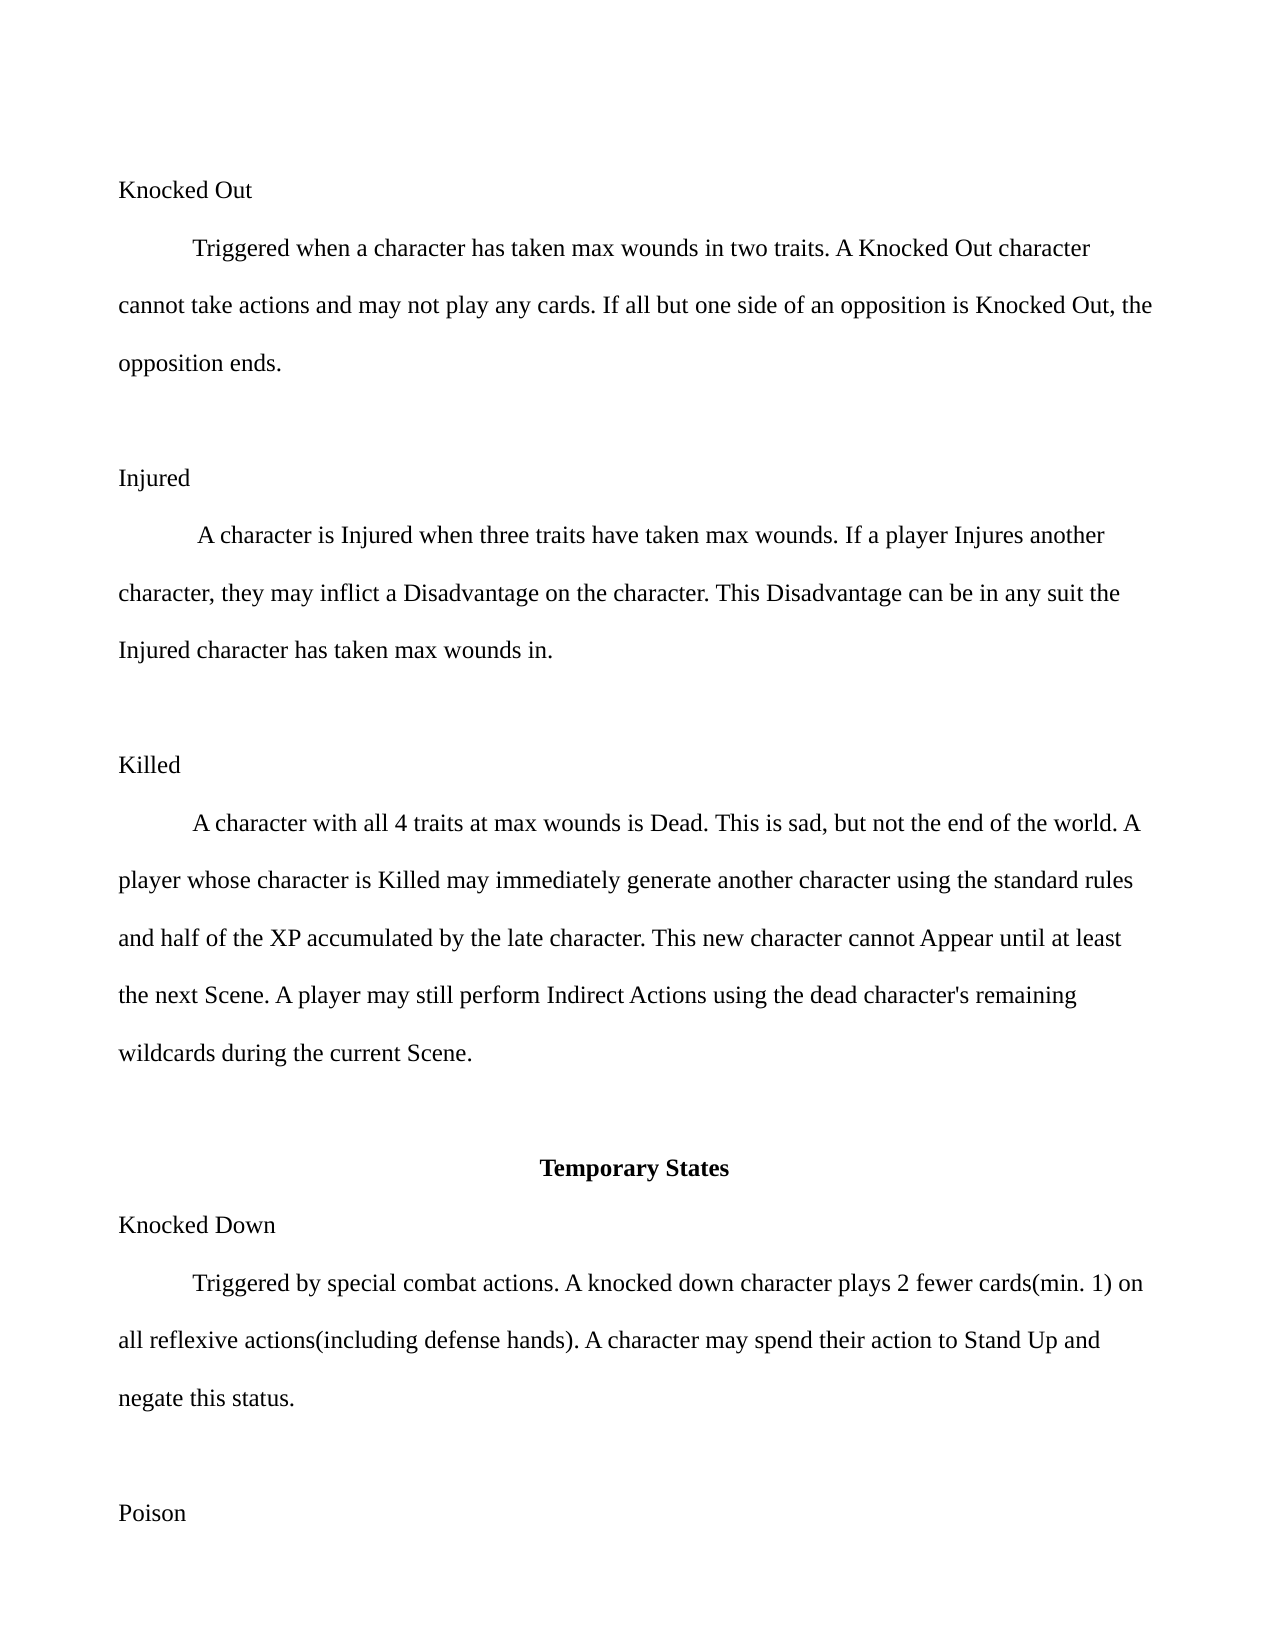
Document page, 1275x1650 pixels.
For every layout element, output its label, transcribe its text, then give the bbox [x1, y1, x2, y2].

text Killed [118, 751, 1157, 779]
text Triggered by special combat actions. A knocked down character plays 2 fewer cards(min. 1) on all reflexive actions(including defense hands). A character may spend their action to Stand Up and negate this status. [118, 1268, 1157, 1412]
text Knocked Down [118, 1211, 1157, 1239]
text A character with all 4 traits at max wounds is Dead. This is sad, but not the end of the world. A player whose character is Killed may immediately generate another character using the standard rules and half of the XP accumulated by the late character. This new character cannot Appear until at least the next Scene. A player may still perform Indirect Actions using the dead character's remaining wildcards during the current Scene. [118, 808, 1157, 1067]
text Triggered when a character has taken max wounds in two traits. A Knocked Out character cannot take actions and may not play any cards. If all but one side of an opposition is Knocked Out, the opposition ends. [118, 233, 1157, 377]
text Temporary States [118, 1153, 1157, 1182]
text Poison [118, 1498, 1157, 1527]
text Knocked Out [118, 176, 1157, 204]
text A character is Injured when three traits have taken max wounds. If a player Injures another character, they may inflict a Disadvantage on the character. This Disadvantage can be in any suit the Injured character has taken max wounds in. [118, 521, 1157, 664]
text Injured [118, 463, 1157, 492]
